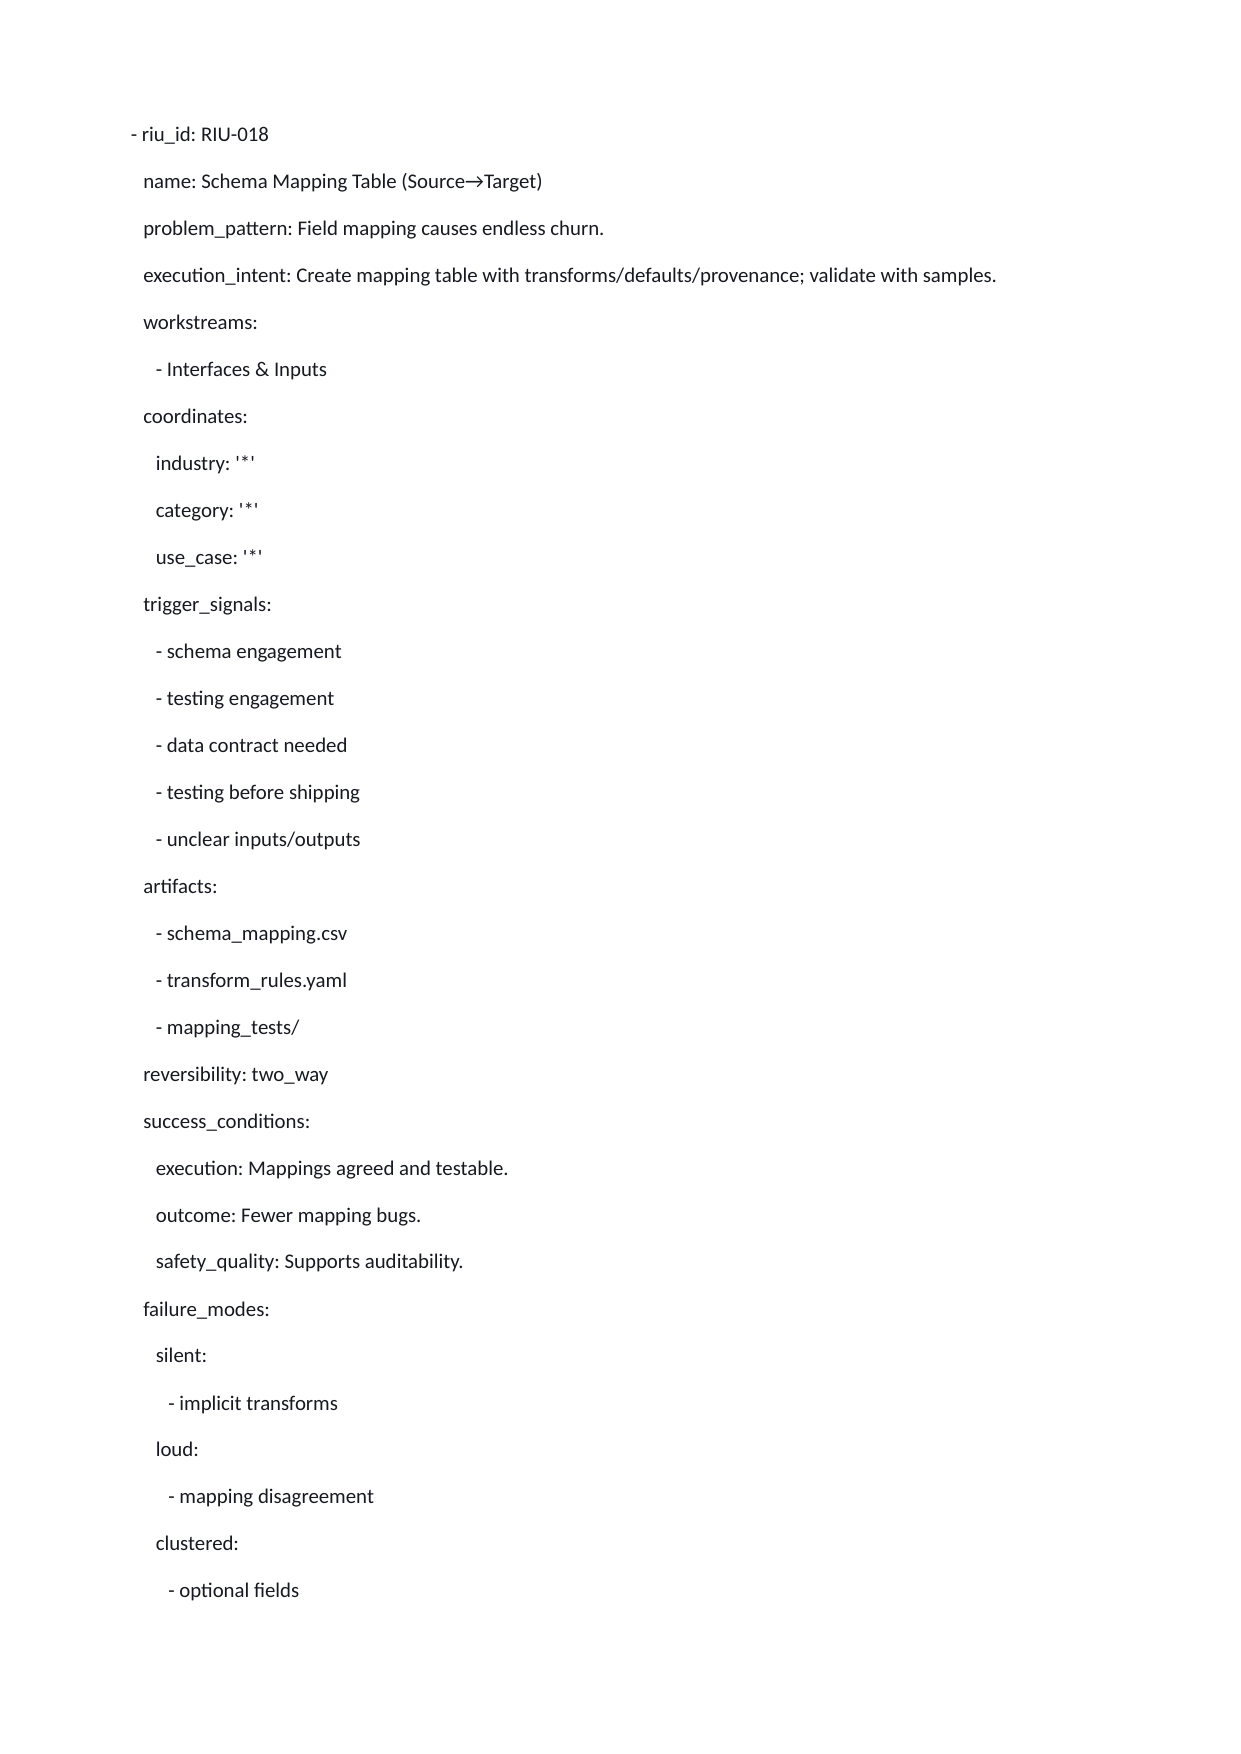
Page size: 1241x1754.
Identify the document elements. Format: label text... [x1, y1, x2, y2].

text - schema_mapping.csv [118, 917, 1122, 946]
text failure_modes: [118, 1293, 1122, 1321]
text workstreams: [118, 306, 1122, 335]
text trigger_signals: [118, 588, 1122, 617]
text - mapping disagreement [118, 1481, 1122, 1509]
text success_conditions: [118, 1105, 1122, 1133]
text - schema engagement [118, 635, 1122, 664]
text clustered: [118, 1527, 1122, 1556]
text outcome: Fewer mapping bugs. [118, 1199, 1122, 1227]
text safety_quality: Supports auditability. [118, 1246, 1122, 1274]
text industry: '*' [118, 447, 1122, 476]
text problem_pattern: Field mapping causes endless churn. [118, 212, 1122, 241]
text - testing engagement [118, 682, 1122, 711]
text - data contract needed [118, 729, 1122, 758]
text - unclear inputs/outputs [118, 823, 1122, 852]
text loud: [118, 1433, 1122, 1462]
text category: '*' [118, 494, 1122, 523]
text reversibility: two_way [118, 1058, 1122, 1086]
text artifacts: [118, 870, 1122, 898]
text - testing before shipping [118, 776, 1122, 804]
text silent: [118, 1339, 1122, 1368]
text name: Schema Mapping Table (Source→Target) [118, 165, 1122, 194]
text - implicit transforms [118, 1387, 1122, 1415]
text - Interfaces & Inputs [118, 353, 1122, 382]
text - mapping_tests/ [118, 1011, 1122, 1039]
text - riu_id: RIU-018 [118, 118, 1122, 147]
text coordinates: [118, 400, 1122, 429]
text - optional fields [118, 1574, 1122, 1603]
text execution: Mappings agreed and testable. [118, 1152, 1122, 1180]
text use_case: '*' [118, 541, 1122, 570]
text execution_intent: Create mapping table with transforms/defaults/provenance; validate with samples. [118, 259, 1122, 288]
text - transform_rules.yaml [118, 964, 1122, 992]
